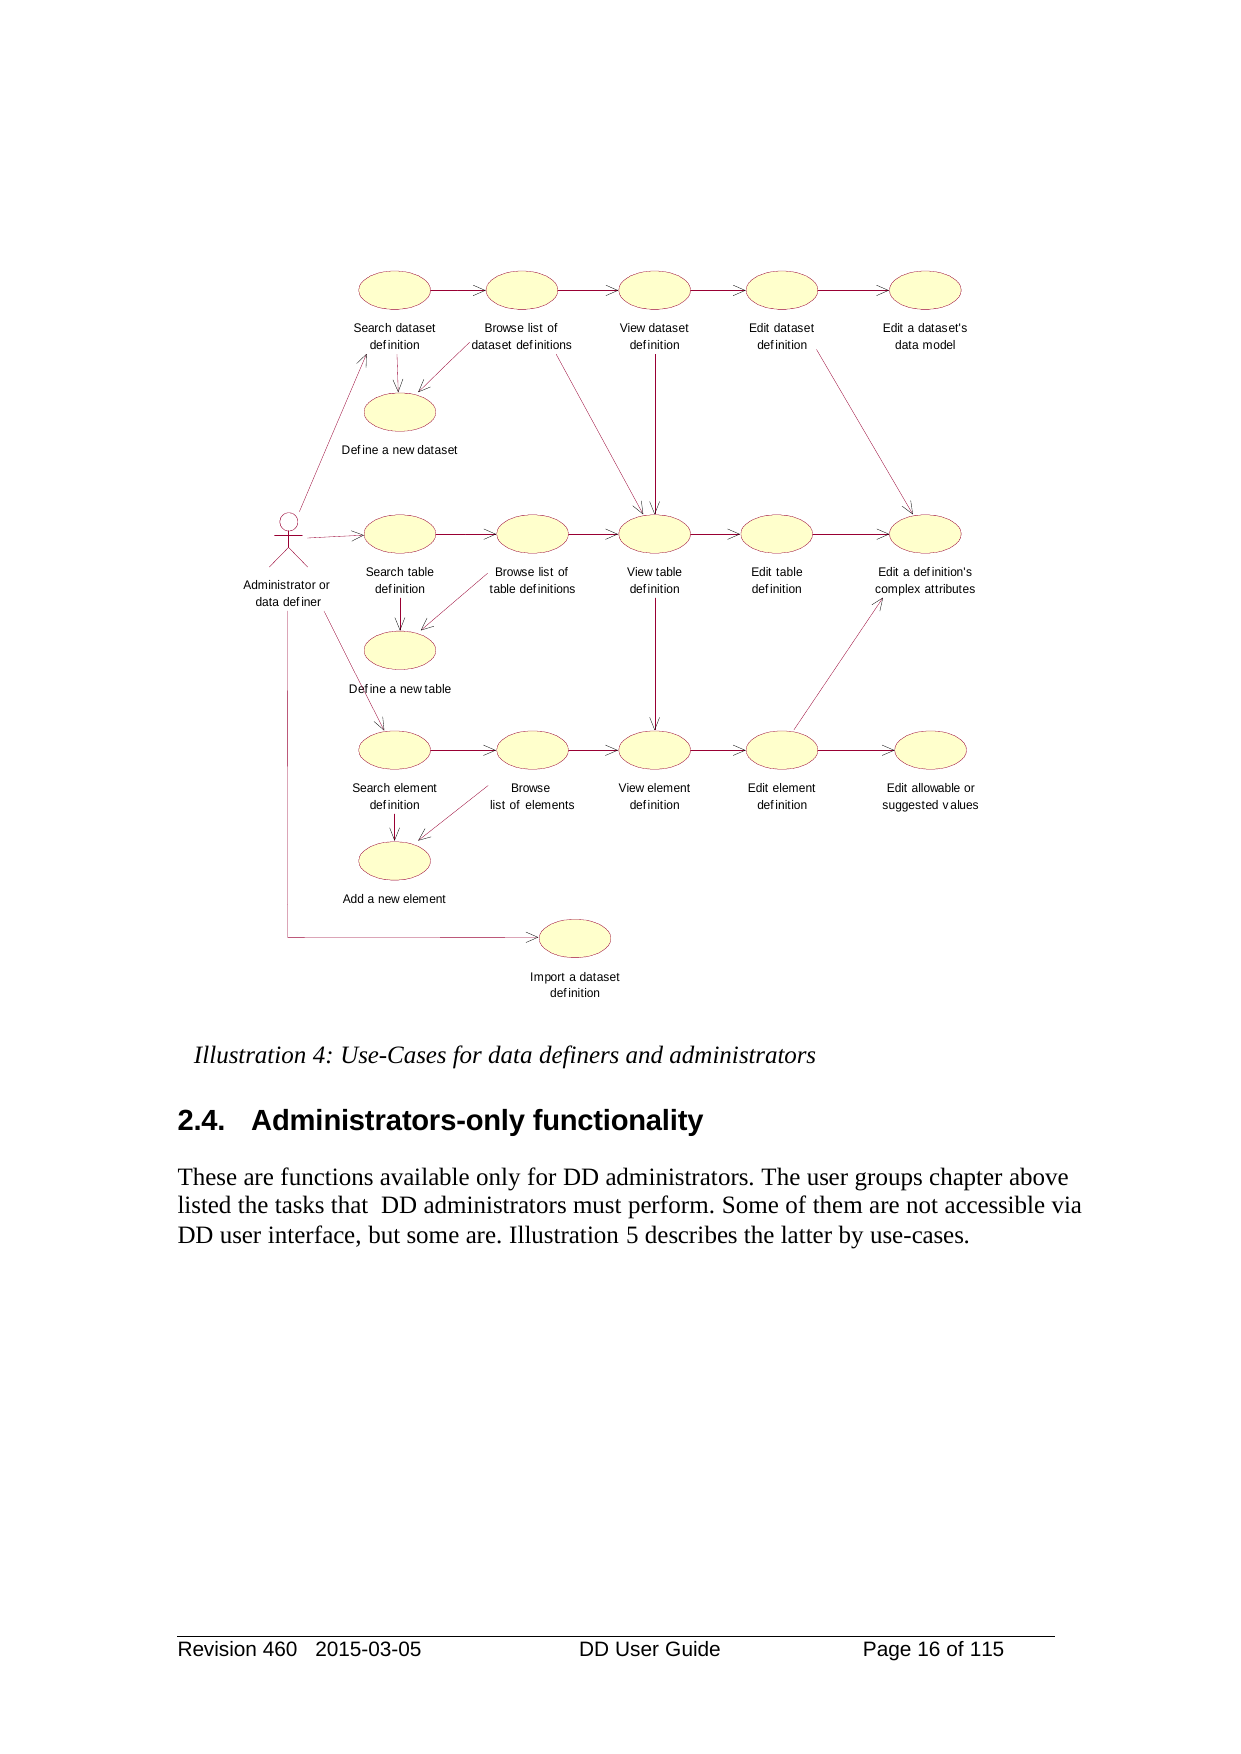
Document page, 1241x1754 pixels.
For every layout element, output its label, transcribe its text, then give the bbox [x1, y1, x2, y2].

text Illustration 4: Use-Cases for data definers and administrators [194, 232, 1076, 1069]
subtitle Administrators-only functionality [177, 1103, 1092, 1137]
text These are functions available only for DD administrators. The user groups chapter above listed the tasks that DD administrators must perform. Some of them are not accessible via DD user interface, but some are. Illustration 5 describes the latter by use-cases. [177, 1161, 1092, 1248]
